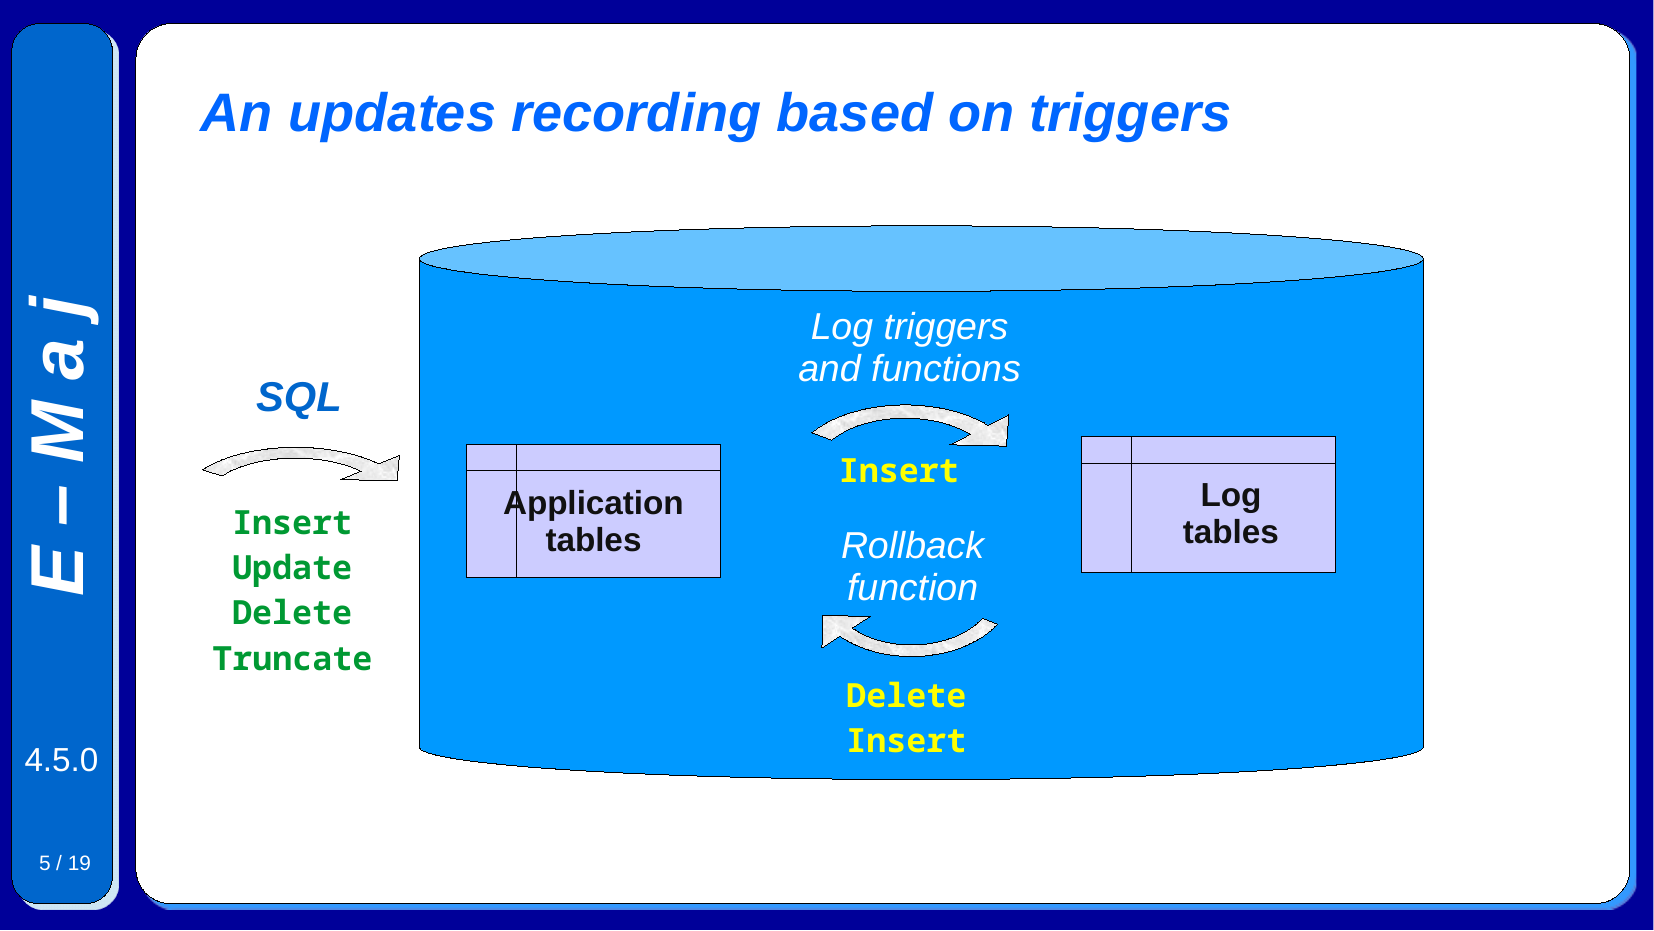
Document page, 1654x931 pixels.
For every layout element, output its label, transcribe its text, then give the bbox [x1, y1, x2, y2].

text_box Application tables [448, 476, 739, 569]
text_box Log tables [1138, 468, 1323, 561]
text_box SQL [194, 366, 404, 428]
text_box Log triggers and functions [761, 298, 1058, 398]
text_box Insert [817, 439, 981, 494]
text_box Rollback function [755, 516, 1070, 616]
text_box [202, 447, 400, 481]
title An updates recording based on triggers [200, 34, 1575, 191]
text_box Delete Insert [802, 664, 1010, 759]
text_box Insert Update Delete Truncate [183, 491, 402, 661]
text_box [419, 260, 1424, 780]
